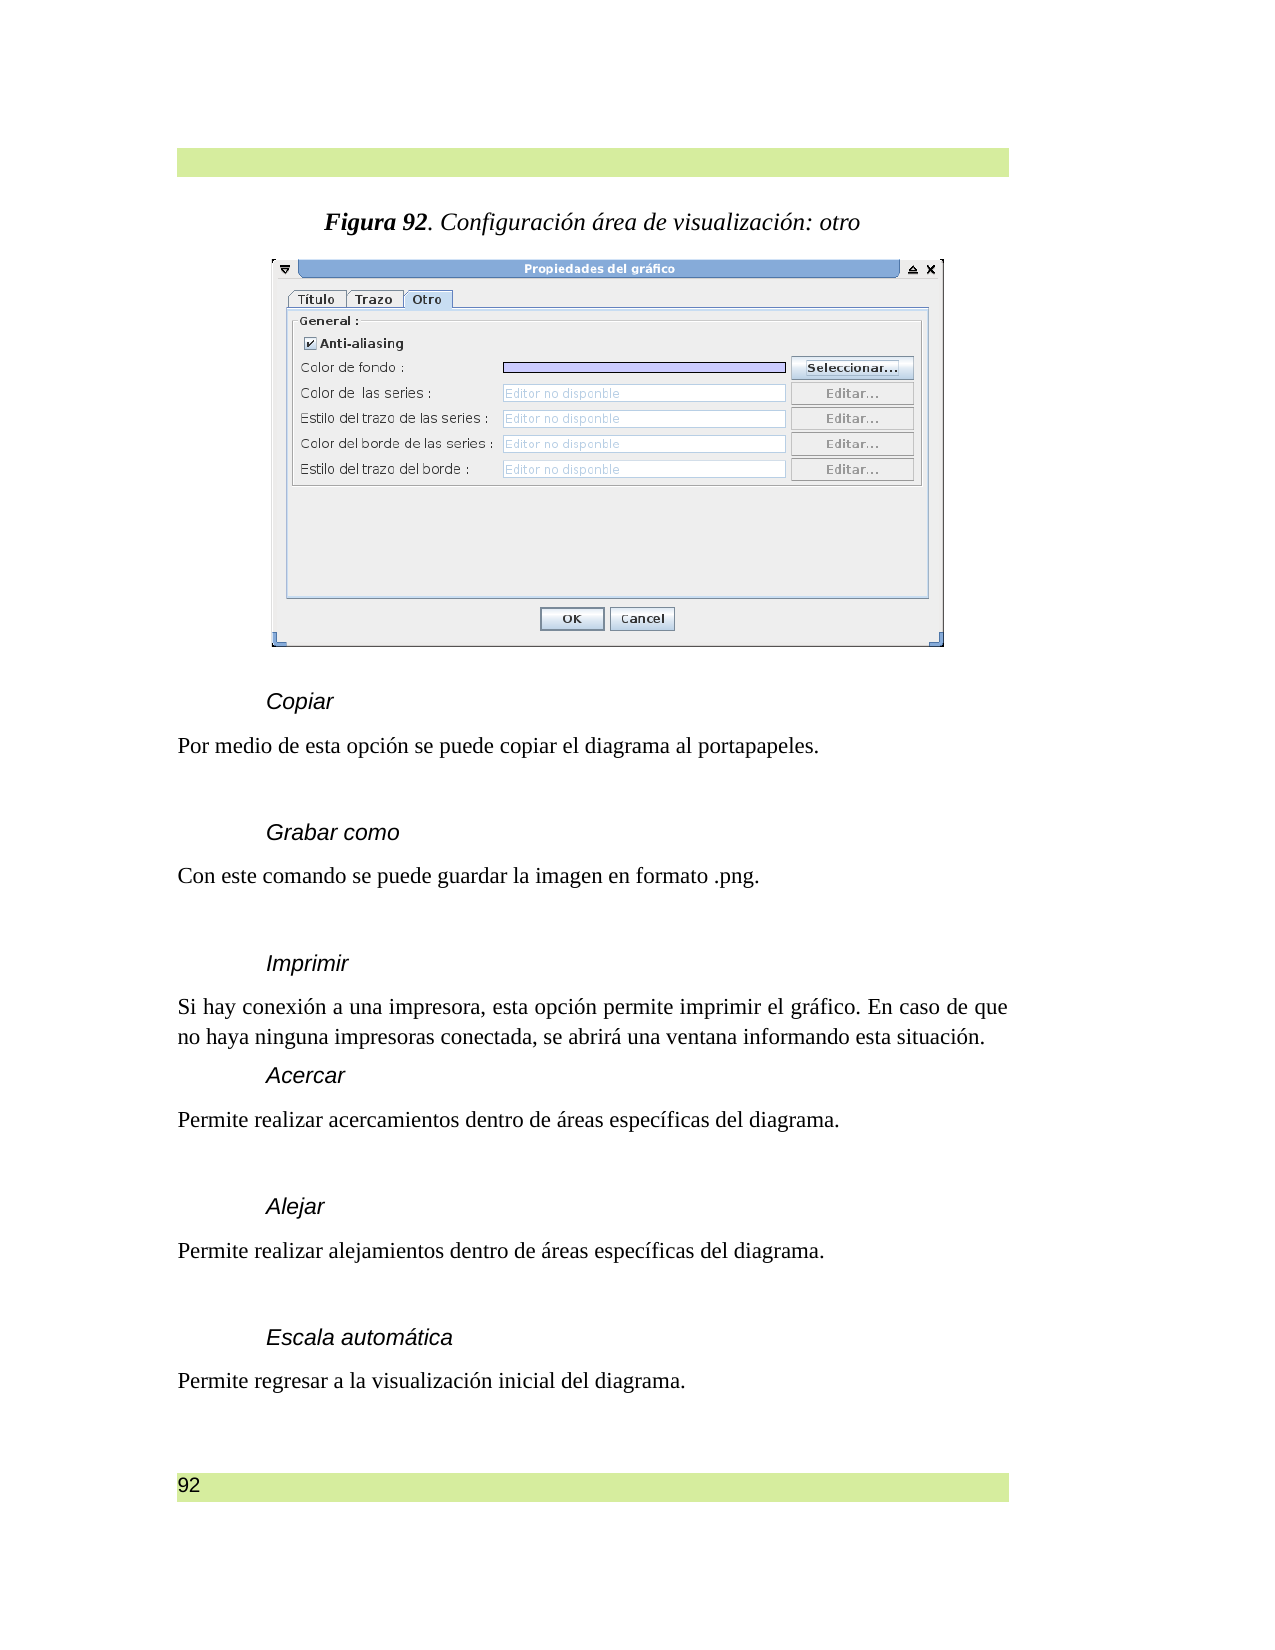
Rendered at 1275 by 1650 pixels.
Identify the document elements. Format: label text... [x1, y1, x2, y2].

text Con este comando se puede guardar la imagen en formato .png. [177, 860, 1009, 890]
text Permite regresar a la visualización inicial del diagrama. [177, 1365, 1009, 1395]
text Si hay conexión a una impresora, esta opción permite imprimir el gráfico. En caso de que no haya ninguna impresoras conectada, se abrirá una ventana informando esta situación. [177, 991, 1009, 1050]
subtitle Acercar [266, 1062, 1009, 1089]
subtitle Escala automática [266, 1324, 1009, 1351]
text Figura 92. Configuración área de visualización: otro [177, 207, 1009, 235]
subtitle Alejar [266, 1193, 1009, 1220]
text Permite realizar alejamientos dentro de áreas específicas del diagrama. [177, 1234, 1009, 1264]
text Permite realizar acercamientos dentro de áreas específicas del diagrama. [177, 1104, 1009, 1133]
subtitle Imprimir [266, 950, 1009, 976]
subtitle Copiar [266, 688, 1009, 715]
text Por medio de esta opción se puede copiar el diagrama al portapapeles. [177, 729, 1009, 759]
subtitle Grabar como [266, 819, 1009, 846]
picture [271, 259, 944, 647]
